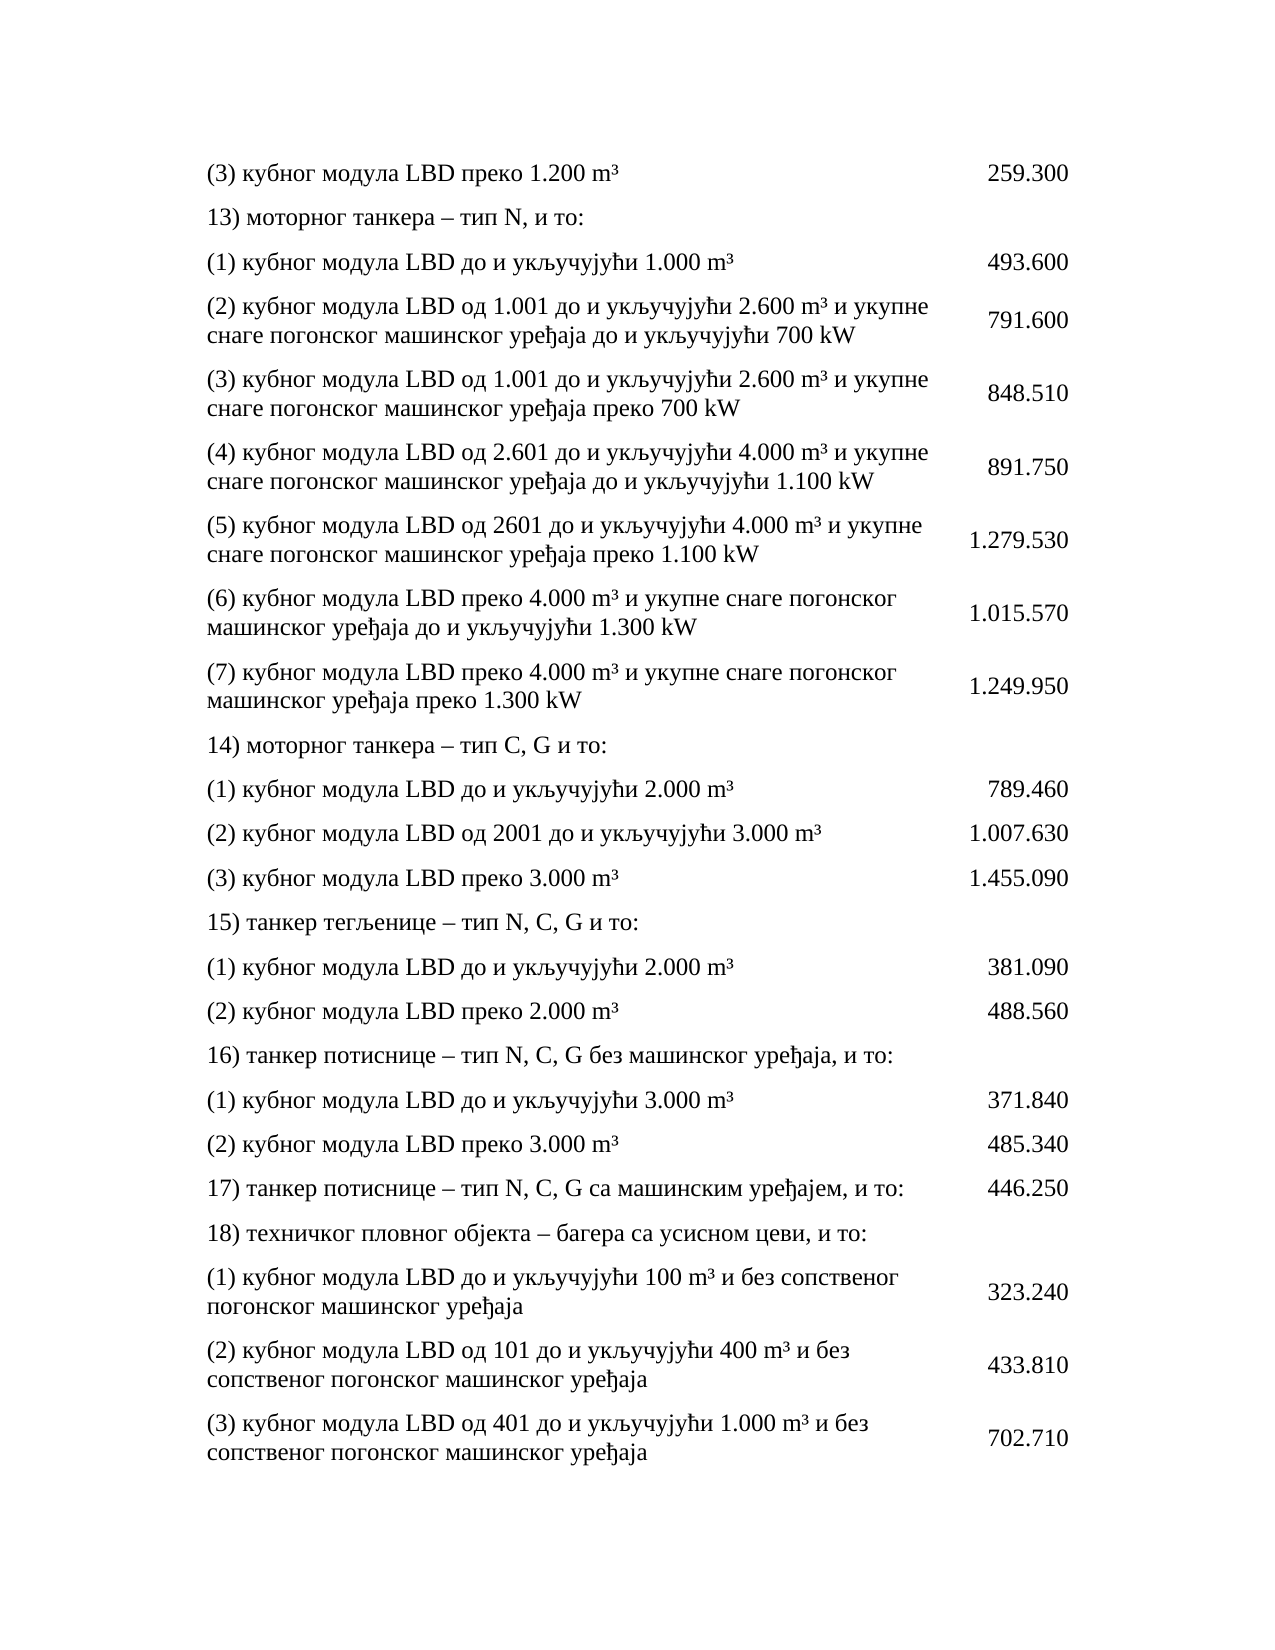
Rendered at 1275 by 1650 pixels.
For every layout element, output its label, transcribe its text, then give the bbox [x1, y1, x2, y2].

table_cell (1) кубног модула LBD до и укључујући 1.000 m³ [199, 239, 961, 283]
table_cell 789.460 [961, 766, 1076, 811]
table_cell 446.250 [961, 1166, 1076, 1210]
table_cell (5) кубног модула LBD од 2601 до и укључујући 4.000 m³ и укупне снаге погонског машинског уређаја преко 1.100 kW [199, 503, 961, 576]
table_cell (3) кубног модула LBD од 401 до и укључујући 1.000 m³ и без сопственог погонског машинског уређаја [199, 1401, 961, 1474]
table_cell [961, 194, 1076, 239]
table_cell (2) кубног модула LBD од 2001 до и укључујући 3.000 m³ [199, 811, 961, 855]
table_cell 1.455.090 [961, 855, 1076, 899]
table_cell (6) кубног модула LBD преко 4.000 m³ и укупне снаге погонског машинског уређаја до и укључујући 1.300 kW [199, 576, 961, 649]
table_cell 18) техничког пловног објекта – багера са усисном цеви, и то: [199, 1210, 961, 1254]
table_cell 14) моторног танкера – тип C, G и то: [199, 722, 961, 766]
table_cell 433.810 [961, 1328, 1076, 1401]
table_cell 323.240 [961, 1254, 1076, 1327]
table_cell (2) кубног модула LBD преко 3.000 m³ [199, 1121, 961, 1166]
table_cell 702.710 [961, 1401, 1076, 1474]
table_cell 1.015.570 [961, 576, 1076, 649]
table_cell 493.600 [961, 239, 1076, 283]
table_cell 485.340 [961, 1121, 1076, 1166]
table_cell (2) кубног модула LBD преко 2.000 m³ [199, 988, 961, 1032]
table_cell 1.249.950 [961, 649, 1076, 722]
table_cell 1.279.530 [961, 503, 1076, 576]
table_cell 15) танкер тегљенице – тип N, C, G и то: [199, 899, 961, 944]
table_cell (4) кубног модула LBD од 2.601 до и укључујући 4.000 m³ и укупне снаге погонског машинског уређаја до и укључујући 1.100 kW [199, 429, 961, 502]
table_cell 848.510 [961, 356, 1076, 429]
table_cell [961, 1210, 1076, 1254]
table_cell 13) моторног танкера – тип N, и то: [199, 194, 961, 239]
table_cell (7) кубног модула LBD преко 4.000 m³ и укупне снаге погонског машинског уређаја преко 1.300 kW [199, 649, 961, 722]
table_cell 488.560 [961, 988, 1076, 1032]
table_cell 16) танкер потиснице – тип N, C, G без машинског уређаја, и то: [199, 1033, 961, 1077]
table_cell (2) кубног модула LBD од 101 до и укључујући 400 m³ и без сопственог погонског машинског уређаја [199, 1328, 961, 1401]
table_cell (3) кубног модула LBD преко 3.000 m³ [199, 855, 961, 899]
table_cell (1) кубног модула LBD до и укључујући 3.000 m³ [199, 1077, 961, 1121]
table_cell [961, 1033, 1076, 1077]
table_cell (3) кубног модула LBD преко 1.200 m³ [199, 150, 961, 194]
table_cell 1.007.630 [961, 811, 1076, 855]
table_cell [961, 722, 1076, 766]
table_cell (3) кубног модула LBD од 1.001 до и укључујући 2.600 m³ и укупне снаге погонског машинског уређаја преко 700 kW [199, 356, 961, 429]
table_cell 791.600 [961, 283, 1076, 356]
table_cell (2) кубног модула LBD од 1.001 до и укључујући 2.600 m³ и укупне снаге погонског машинског уређаја до и укључујући 700 kW [199, 283, 961, 356]
table_cell 17) танкер потиснице – тип N, C, G са машинским уређајем, и то: [199, 1166, 961, 1210]
table_cell (1) кубног модула LBD до и укључујући 2.000 m³ [199, 944, 961, 988]
table_cell 259.300 [961, 150, 1076, 194]
table_cell 371.840 [961, 1077, 1076, 1121]
table_cell (1) кубног модула LBD до и укључујући 100 m³ и без сопственог погонског машинског уређаја [199, 1254, 961, 1327]
table_cell 891.750 [961, 429, 1076, 502]
table_cell 381.090 [961, 944, 1076, 988]
table_cell (1) кубног модула LBD до и укључујући 2.000 m³ [199, 766, 961, 811]
table_cell [961, 899, 1076, 944]
